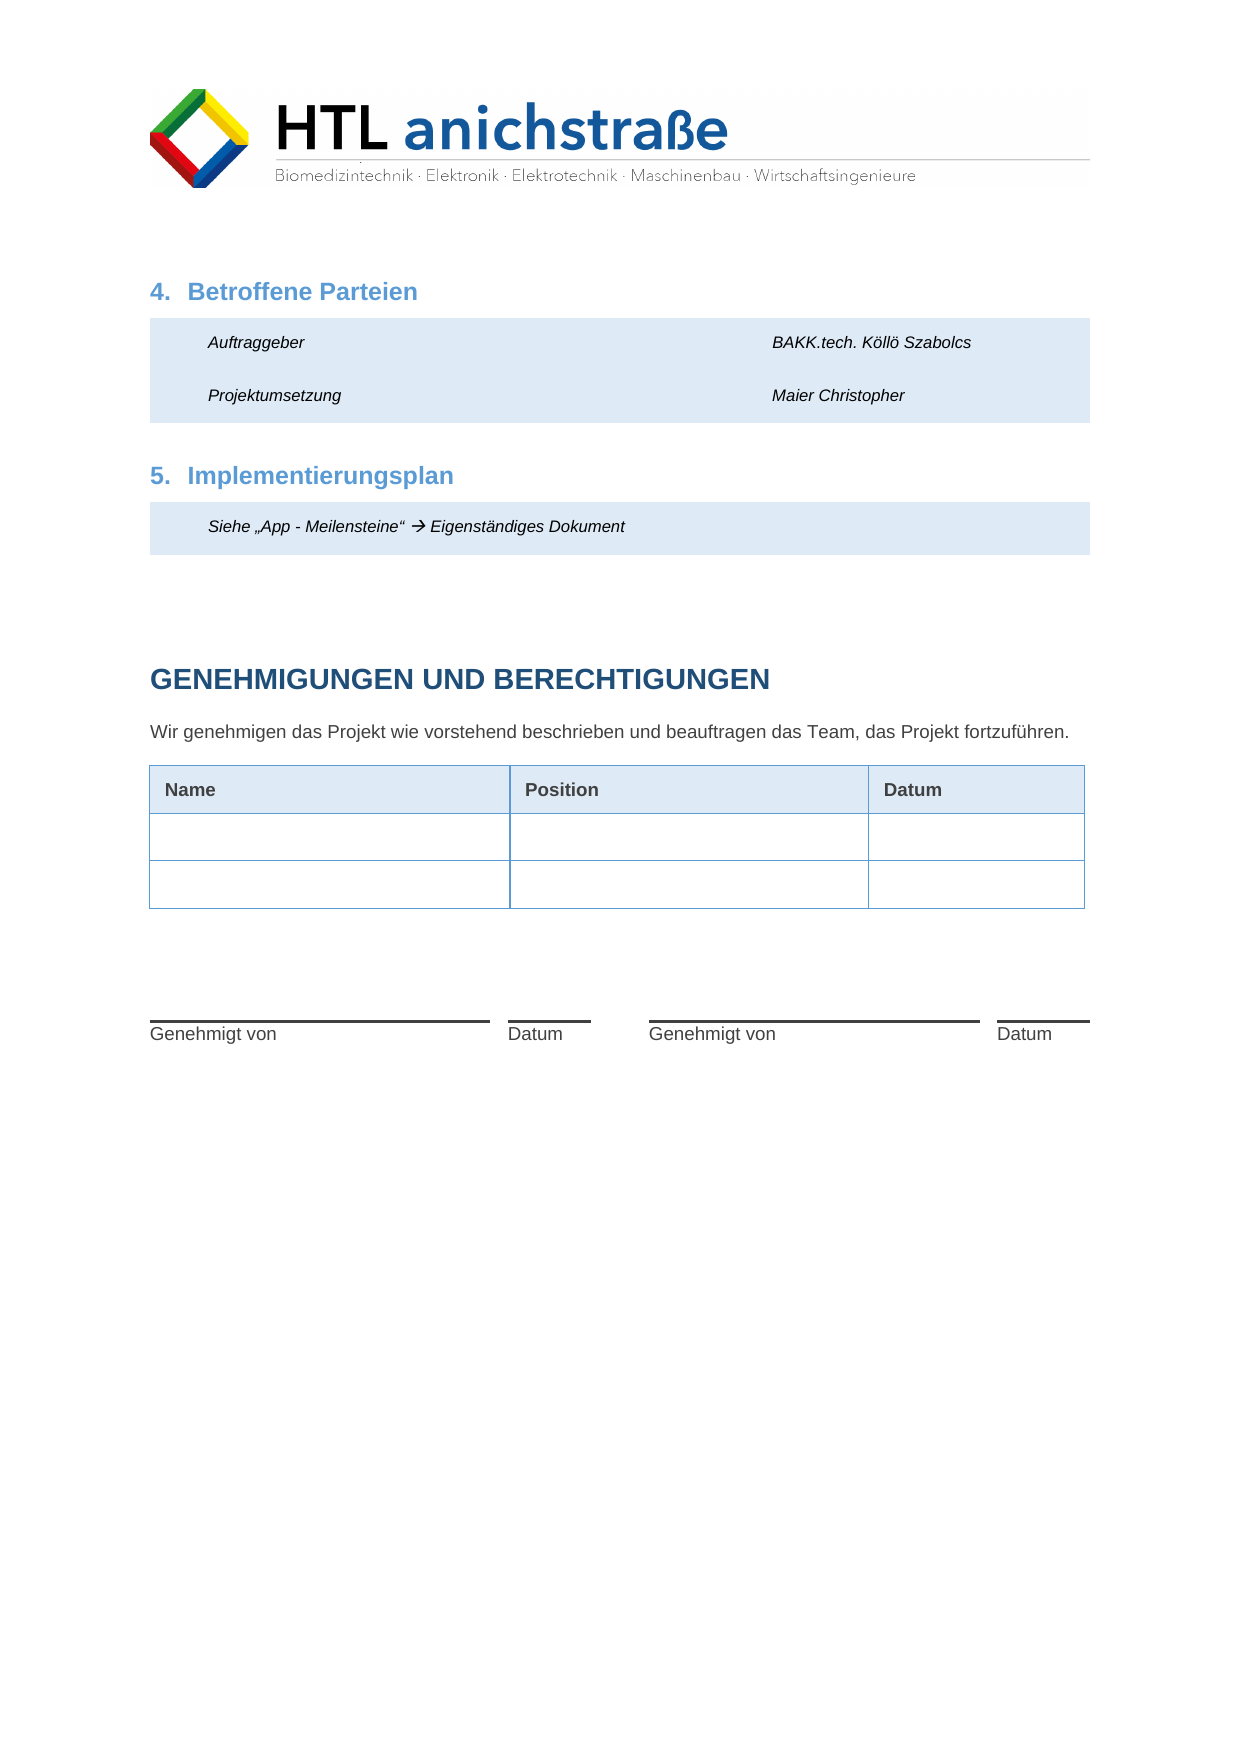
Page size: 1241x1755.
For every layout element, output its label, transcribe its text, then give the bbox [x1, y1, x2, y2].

table_cell [150, 909, 296, 1020]
table_cell [150, 371, 208, 423]
table_cell [490, 1020, 508, 1067]
table_cell [786, 1023, 980, 1067]
table_header [1085, 765, 1090, 813]
table_cell [649, 909, 786, 1020]
table_header Datum [869, 766, 1084, 813]
table_cell [1085, 813, 1090, 860]
table_cell [296, 909, 490, 1020]
text Wir genehmigen das Projekt wie vorstehend beschrieben und beauftragen das Team, das Projekt fortzuführen. [150, 721, 1090, 742]
table_cell [980, 1020, 997, 1067]
table_cell [869, 814, 1084, 860]
table_cell Genehmigt von [649, 1023, 786, 1067]
table_cell Datum [997, 1023, 1090, 1067]
table_cell [490, 909, 508, 1020]
table_cell [150, 814, 509, 860]
table_header Position [511, 766, 868, 813]
table_cell Genehmigt von [150, 1023, 296, 1067]
table_cell Projektumsetzung Maier Christopher [208, 371, 1090, 423]
table_cell [296, 1023, 490, 1067]
table_header Siehe „App - Meilensteine“  Eigenständiges Dokument [208, 502, 1090, 555]
subtitle Implementierungsplan [150, 461, 1090, 489]
table_cell [508, 909, 591, 1020]
table_header Name [150, 766, 509, 813]
subtitle Betroffene Parteien [150, 277, 1090, 305]
table_cell [786, 909, 980, 1020]
table_cell [1085, 860, 1090, 908]
table_header [150, 318, 208, 371]
table_header [150, 502, 208, 555]
table_cell [980, 909, 997, 1020]
table_cell [997, 908, 1090, 1020]
table_cell [511, 814, 868, 860]
table_cell [591, 1020, 649, 1067]
table_cell [869, 861, 1084, 908]
table_cell [150, 861, 509, 908]
table_header Auftraggeber BAKK.tech. Köllö Szabolcs [208, 318, 1090, 371]
table_cell [511, 861, 868, 908]
subtitle Genehmigungen und Berechtigungen [150, 662, 1090, 696]
table_cell [591, 909, 649, 1020]
table_cell Datum [508, 1023, 591, 1067]
